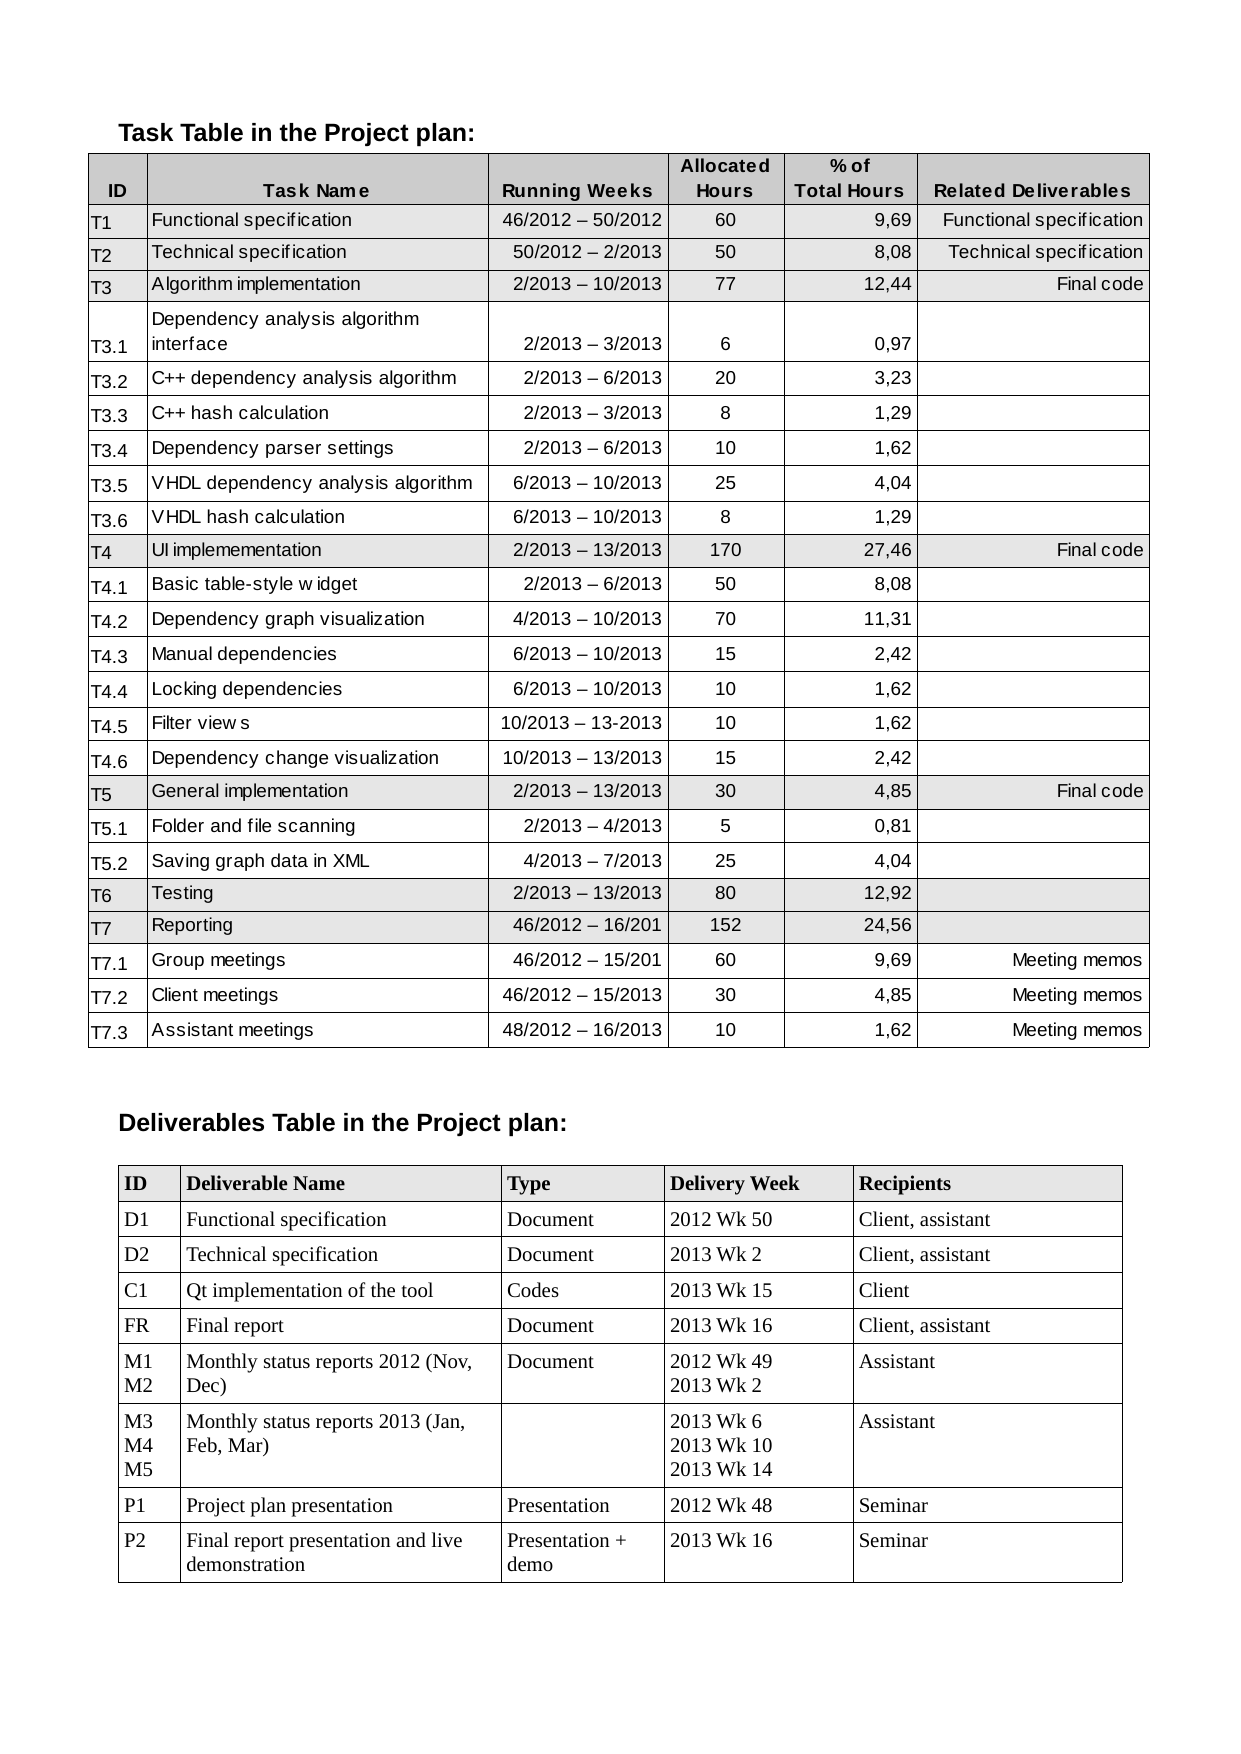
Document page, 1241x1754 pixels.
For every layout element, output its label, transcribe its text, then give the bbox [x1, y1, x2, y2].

table_cell Functional specification [181, 1202, 501, 1236]
table_cell FR [119, 1309, 180, 1343]
table_cell Project plan presentation [181, 1488, 501, 1522]
table_cell D2 [119, 1237, 180, 1272]
table_cell 2012 Wk 50 [665, 1202, 853, 1236]
table_header Delivery Week [665, 1166, 853, 1201]
table_cell Client, assistant [854, 1237, 1122, 1272]
table_cell 2013 Wk 15 [665, 1273, 853, 1308]
table_cell Qt implementation of the tool [181, 1273, 501, 1308]
table_cell 2013 Wk 6 2013 Wk 10 2013 Wk 14 [665, 1404, 853, 1487]
table_cell 2013 Wk 2 [665, 1237, 853, 1272]
table_cell D1 [119, 1202, 180, 1236]
table_cell Document [502, 1309, 664, 1343]
table_cell Client, assistant [854, 1309, 1122, 1343]
table_cell Client, assistant [854, 1202, 1122, 1236]
text Task Table in the Project plan: [118, 118, 1122, 147]
table_cell P1 [119, 1488, 180, 1522]
table_cell Assistant [854, 1344, 1122, 1403]
table_cell Monthly status reports 2013 (Jan, Feb, Mar) [181, 1404, 501, 1487]
table_cell Seminar [854, 1488, 1122, 1522]
table_cell [502, 1404, 664, 1487]
table_cell C1 [119, 1273, 180, 1308]
table_cell 2013 Wk 16 [665, 1523, 853, 1582]
table_cell 2012 Wk 48 [665, 1488, 853, 1522]
table_cell Assistant [854, 1404, 1122, 1487]
table_header Type [502, 1166, 664, 1201]
table_cell M1 M2 [119, 1344, 180, 1403]
table_cell Seminar [854, 1523, 1122, 1582]
table_cell Client [854, 1273, 1122, 1308]
table_cell Monthly status reports 2012 (Nov, Dec) [181, 1344, 501, 1403]
table_cell M3 M4 M5 [119, 1404, 180, 1487]
table_header ID [119, 1166, 180, 1201]
table_cell Document [502, 1237, 664, 1272]
table_cell Technical specification [181, 1237, 501, 1272]
table_cell Document [502, 1344, 664, 1403]
table_cell Presentation + demo [502, 1523, 664, 1582]
table_header Deliverable Name [181, 1166, 501, 1201]
table_cell Codes [502, 1273, 664, 1308]
table_cell Final report [181, 1309, 501, 1343]
table_cell Document [502, 1202, 664, 1236]
table_cell 2012 Wk 49 2013 Wk 2 [665, 1344, 853, 1403]
table_cell Presentation [502, 1488, 664, 1522]
table_cell 2013 Wk 16 [665, 1309, 853, 1343]
table_cell P2 [119, 1523, 180, 1582]
text Deliverables Table in the Project plan: [118, 1108, 1122, 1136]
table_cell Final report presentation and live demonstration [181, 1523, 501, 1582]
table_header Recipients [854, 1166, 1122, 1201]
